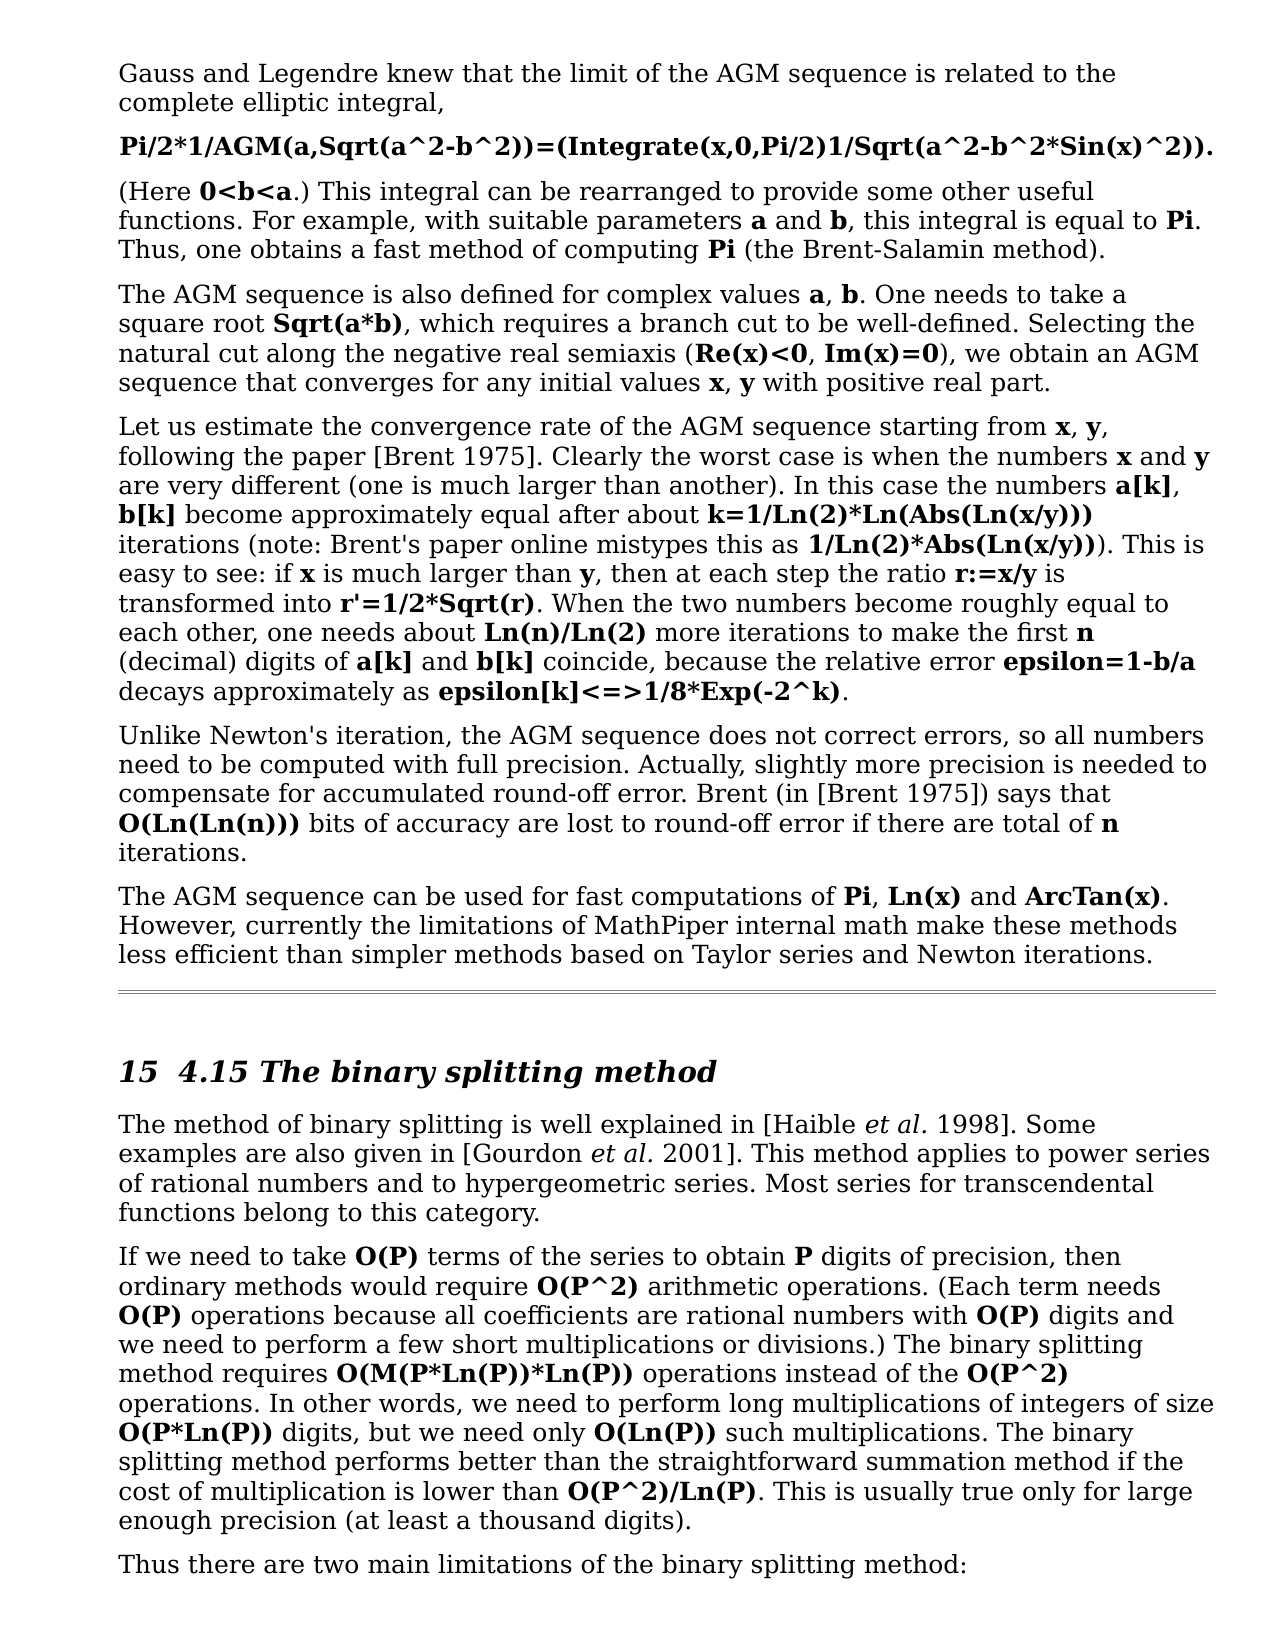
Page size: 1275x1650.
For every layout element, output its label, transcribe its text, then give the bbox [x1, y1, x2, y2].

text (Here 0<b<a.) This integral can be rearranged to provide some other useful functions. For example, with suitable parameters a and b, this integral is equal to Pi. Thus, one obtains a fast method of computing Pi (the Brent-Salamin method). [118, 177, 1216, 265]
text Let us estimate the convergence rate of the AGM sequence starting from x, y, following the paper [Brent 1975]. Clearly the worst case is when the numbers x and y are very different (one is much larger than another). In this case the numbers a[k], b[k] become approximately equal after about k=1/Ln(2)*Ln(Abs(Ln(x/y))) iterations (note: Brent's paper online mistypes this as 1/Ln(2)*Abs(Ln(x/y))). This is easy to see: if x is much larger than y, then at each step the ratio r:=x/y is transformed into r'=1/2*Sqrt(r). When the two numbers become roughly equal to each other, one needs about Ln(n)/Ln(2) more iterations to make the first n (decimal) digits of a[k] and b[k] coincide, because the relative error epsilon=1-b/a decays approximately as epsilon[k]<=>1/8*Exp(-2^k). [118, 412, 1216, 706]
subtitle 4.15 The binary splitting method [118, 1055, 1216, 1089]
text The AGM sequence is also defined for complex values a, b. One needs to take a square root Sqrt(a*b), which requires a branch cut to be well-defined. Selecting the natural cut along the negative real semiaxis (Re(x)<0, Im(x)=0), we obtain an AGM sequence that converges for any initial values x, y with positive real part. [118, 280, 1216, 397]
text Unlike Newton's iteration, the AGM sequence does not correct errors, so all numbers need to be computed with full precision. Actually, slightly more precision is needed to compensate for accumulated round-off error. Brent (in [Brent 1975]) says that O(Ln(Ln(n))) bits of accuracy are lost to round-off error if there are total of n iterations. [118, 721, 1216, 867]
text Gauss and Legendre knew that the limit of the AGM sequence is related to the complete elliptic integral, [118, 59, 1216, 117]
text The AGM sequence can be used for fast computations of Pi, Ln(x) and ArcTan(x). However, currently the limitations of MathPiper internal math make these methods less efficient than simpler methods based on Taylor series and Newton iterations. [118, 882, 1216, 970]
text The method of binary splitting is well explained in [Haible et al. 1998]. Some examples are also given in [Gourdon et al. 2001]. This method applies to power series of rational numbers and to hypergeometric series. Most series for transcendental functions belong to this category. [118, 1111, 1216, 1227]
text If we need to take O(P) terms of the series to obtain P digits of precision, then ordinary methods would require O(P^2) arithmetic operations. (Each term needs O(P) operations because all coefficients are rational numbers with O(P) digits and we need to perform a few short multiplications or divisions.) The binary splitting method requires O(M(P*Ln(P))*Ln(P)) operations instead of the O(P^2) operations. In other words, we need to perform long multiplications of integers of size O(P*Ln(P)) digits, but we need only O(Ln(P)) such multiplications. The binary splitting method performs better than the straightforward summation method if the cost of multiplication is lower than O(P^2)/Ln(P). This is usually true only for large enough precision (at least a thousand digits). [118, 1242, 1216, 1535]
text Thus there are two main limitations of the binary splitting method: [118, 1550, 1216, 1579]
text Pi/2*1/AGM(a,Sqrt(a^2-b^2))=(Integrate(x,0,Pi/2)1/Sqrt(a^2-b^2*Sin(x)^2)). [118, 132, 1216, 162]
